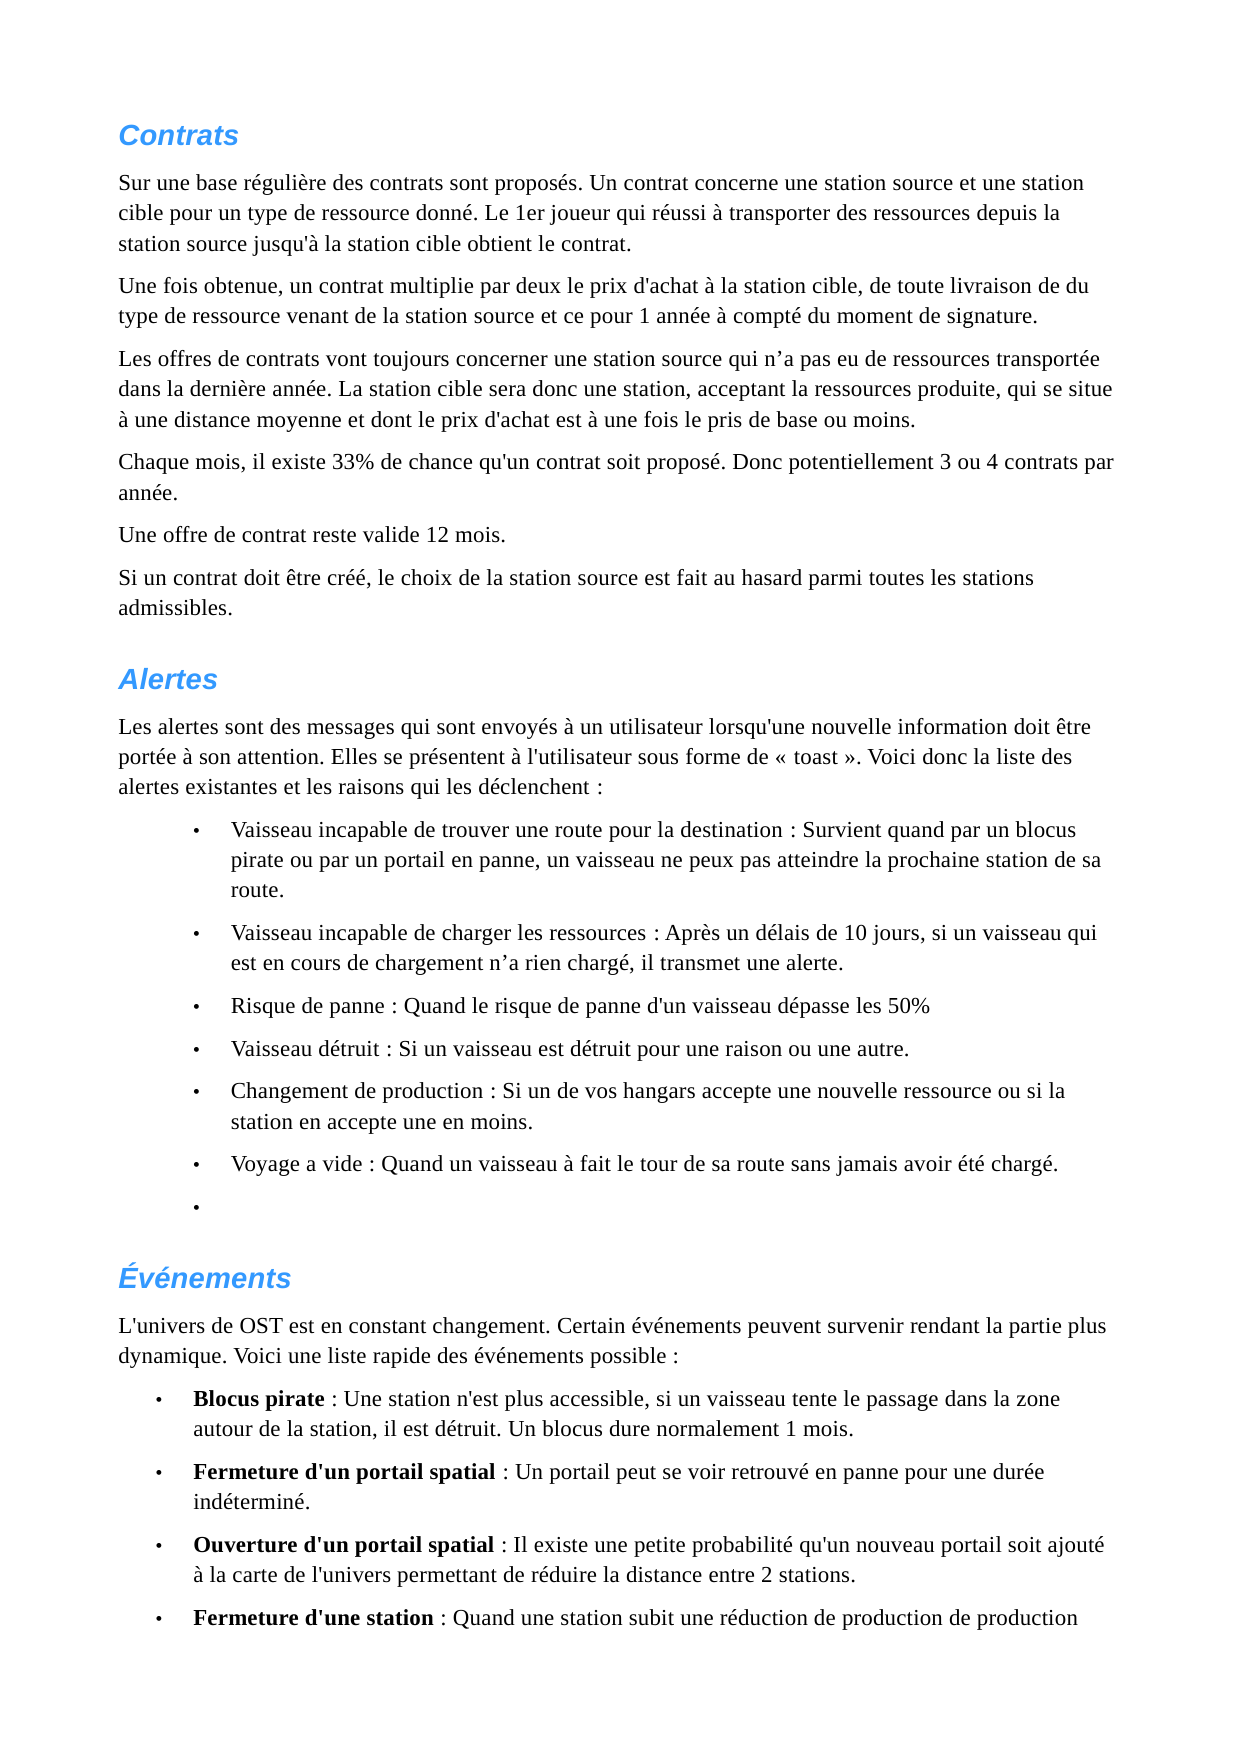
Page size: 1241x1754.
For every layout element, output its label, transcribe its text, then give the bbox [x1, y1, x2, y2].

subtitle Événements [118, 1261, 1122, 1294]
text Si un contrat doit être créé, le choix de la station source est fait au hasard parmi toutes les stations admissibles. [118, 564, 1122, 621]
list Changement de production : Si un de vos hangars accepte une nouvelle ressource ou si la station en accepte une en moins. [193, 1077, 1122, 1134]
list Voyage a vide : Quand un vaisseau à fait le tour de sa route sans jamais avoir été chargé. [193, 1150, 1122, 1177]
text Les alertes sont des messages qui sont envoyés à un utilisateur lorsqu'une nouvelle information doit être portée à son attention. Elles se présentent à l'utilisateur sous forme de « toast ». Voici donc la liste des alertes existantes et les raisons qui les déclenchent : [118, 713, 1122, 800]
text Chaque mois, il existe 33% de chance qu'un contrat soit proposé. Donc potentiellement 3 ou 4 contrats par année. [118, 448, 1122, 505]
list Fermeture d'une station : Quand une station subit une réduction de production de production [156, 1603, 1122, 1630]
text Une fois obtenue, un contrat multiplie par deux le prix d'achat à la station cible, de toute livraison de du type de ressource venant de la station source et ce pour 1 année à compté du moment de signature. [118, 272, 1122, 329]
text Les offres de contrats vont toujours concerner une station source qui n’a pas eu de ressources transportée dans la dernière année. La station cible sera donc une station, acceptant la ressources produite, qui se situe à une distance moyenne et dont le prix d'achat est à une fois le pris de base ou moins. [118, 345, 1122, 432]
list Vaisseau incapable de trouver une route pour la destination : Survient quand par un blocus pirate ou par un portail en panne, un vaisseau ne peux pas atteindre la prochaine station de sa route. [193, 816, 1122, 903]
text L'univers de OST est en constant changement. Certain événements peuvent survenir rendant la partie plus dynamique. Voici une liste rapide des événements possible : [118, 1312, 1122, 1368]
list Fermeture d'un portail spatial : Un portail peut se voir retrouvé en panne pour une durée indéterminé. [156, 1458, 1122, 1514]
text Sur une base régulière des contrats sont proposés. Un contrat concerne une station source et une station cible pour un type de ressource donné. Le 1er joueur qui réussi à transporter des ressources depuis la station source jusqu'à la station cible obtient le contrat. [118, 169, 1122, 256]
list Risque de panne : Quand le risque de panne d'un vaisseau dépasse les 50% [193, 992, 1122, 1018]
subtitle Contrats [118, 118, 1122, 152]
list Ouverture d'un portail spatial : Il existe une petite probabilité qu'un nouveau portail soit ajouté à la carte de l'univers permettant de réduire la distance entre 2 stations. [156, 1531, 1122, 1587]
list Blocus pirate : Une station n'est plus accessible, si un vaisseau tente le passage dans la zone autour de la station, il est détruit. Un blocus dure normalement 1 mois. [156, 1385, 1122, 1441]
text Une offre de contrat reste valide 12 mois. [118, 521, 1122, 548]
list Vaisseau incapable de charger les ressources : Après un délais de 10 jours, si un vaisseau qui est en cours de chargement n’a rien chargé, il transmet une alerte. [193, 919, 1122, 976]
subtitle Alertes [118, 662, 1122, 695]
list Vaisseau détruit : Si un vaisseau est détruit pour une raison ou une autre. [193, 1035, 1122, 1061]
